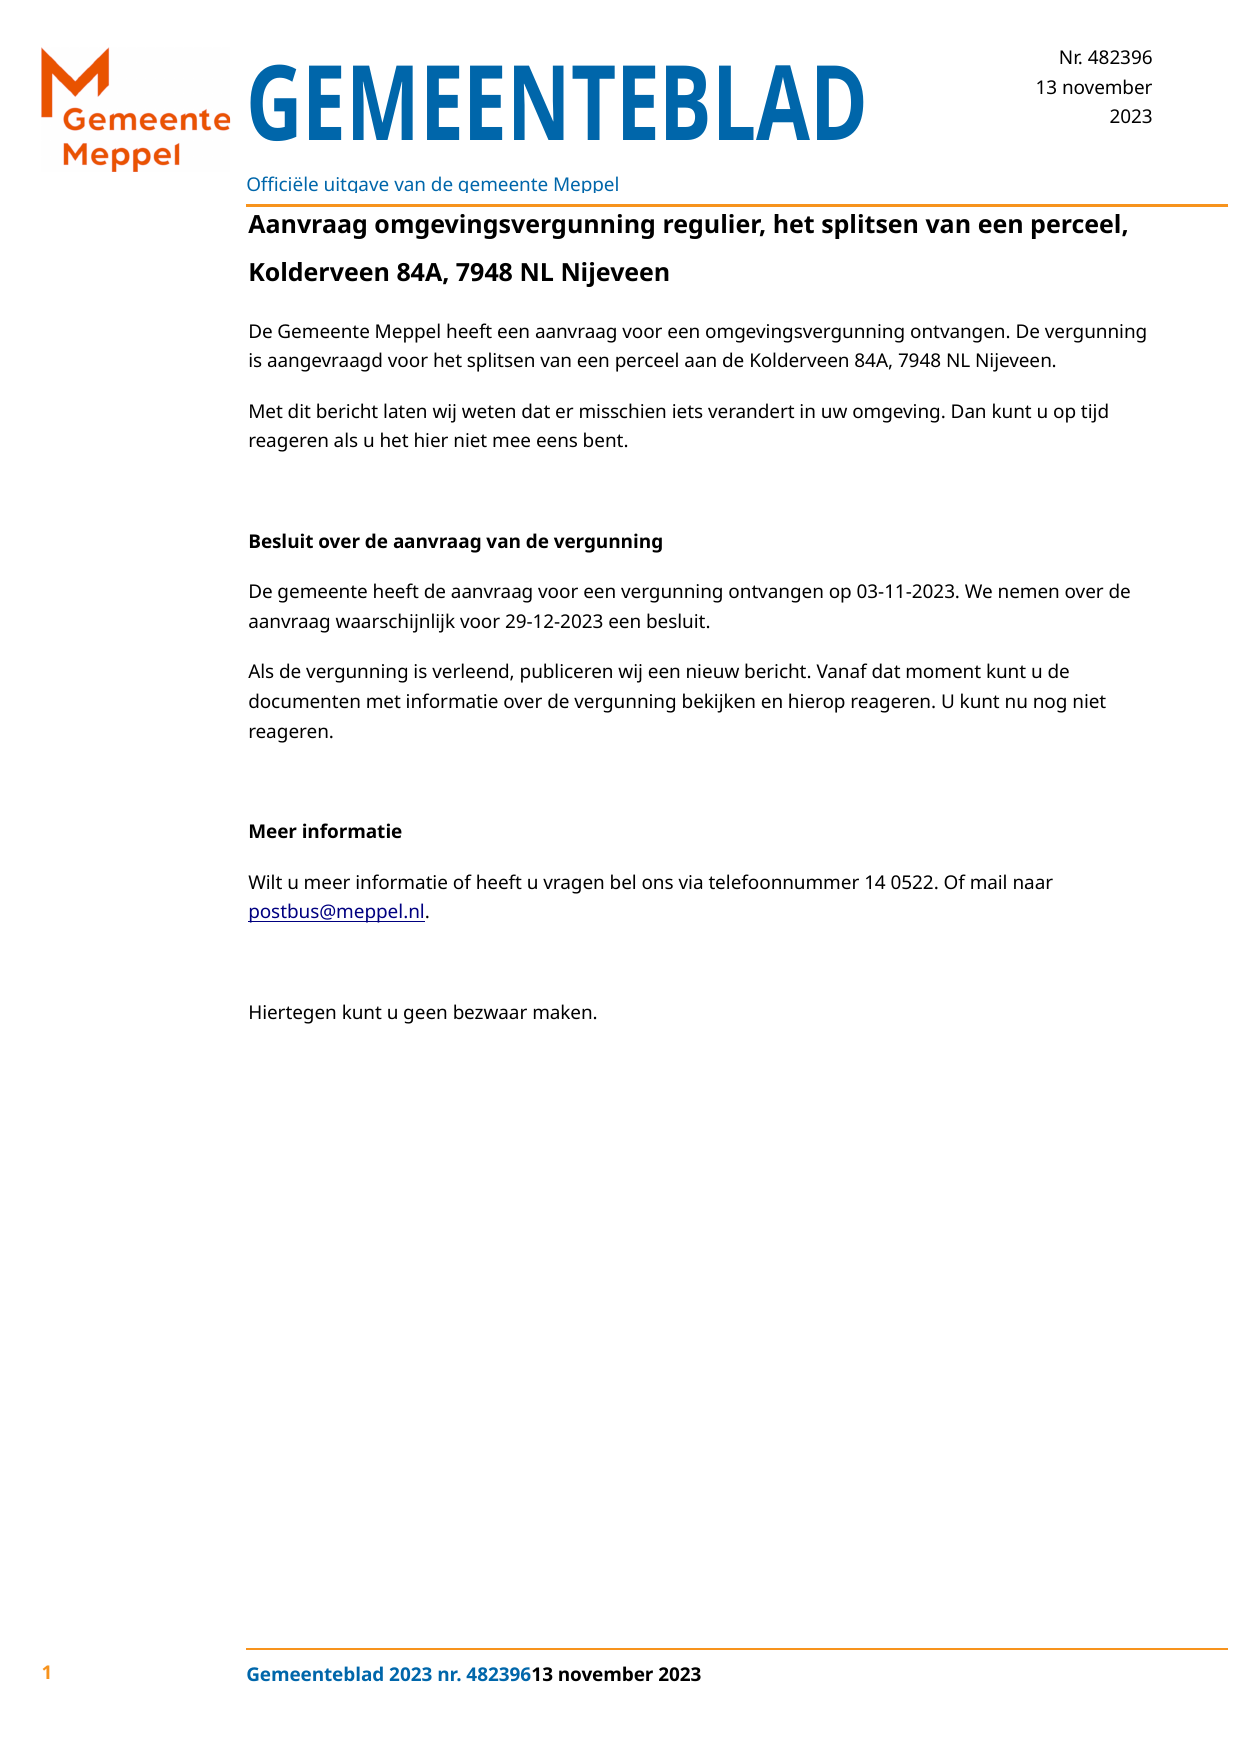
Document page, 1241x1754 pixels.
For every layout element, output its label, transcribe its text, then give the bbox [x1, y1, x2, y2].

text Met dit bericht laten wij weten dat er misschien iets verandert in uw omgeving. Dan kunt u op tijd reageren als u het hier niet mee eens bent. [248, 398, 1152, 453]
text Besluit over de aanvraag van de vergunning [248, 528, 1152, 554]
text De Gemeente Meppel heeft een aanvraag voor een omgevingsvergunning ontvangen. De vergunning is aangevraagd voor het splitsen van een perceel aan de Kolderveen 84A, 7948 NL Nijeveen. [248, 318, 1152, 373]
text Wilt u meer informatie of heeft u vragen bel ons via telefoonnummer 14 0522. Of mail naar postbus@meppel.nl. [248, 869, 1152, 924]
text Meer informatie [248, 819, 1152, 844]
text Als de vergunning is verleend, publiceren wij een nieuw bericht. Vanaf dat moment kunt u de documenten met informatie over de vergunning bekijken en hierop reageren. U kunt nu nog niet reageren. [248, 659, 1152, 744]
text De gemeente heeft de aanvraag voor een vergunning ontvangen op 03-11-2023. We nemen over de aanvraag waarschijnlijk voor 29-12-2023 een besluit. [248, 579, 1152, 634]
text Hiertegen kunt u geen bezwaar maken. [248, 999, 1152, 1025]
picture [41, 47, 231, 172]
text Aanvraag omgevingsvergunning regulier, het splitsen van een perceel, Kolderveen 84A, 7948 NL Nijeveen [248, 207, 1152, 288]
